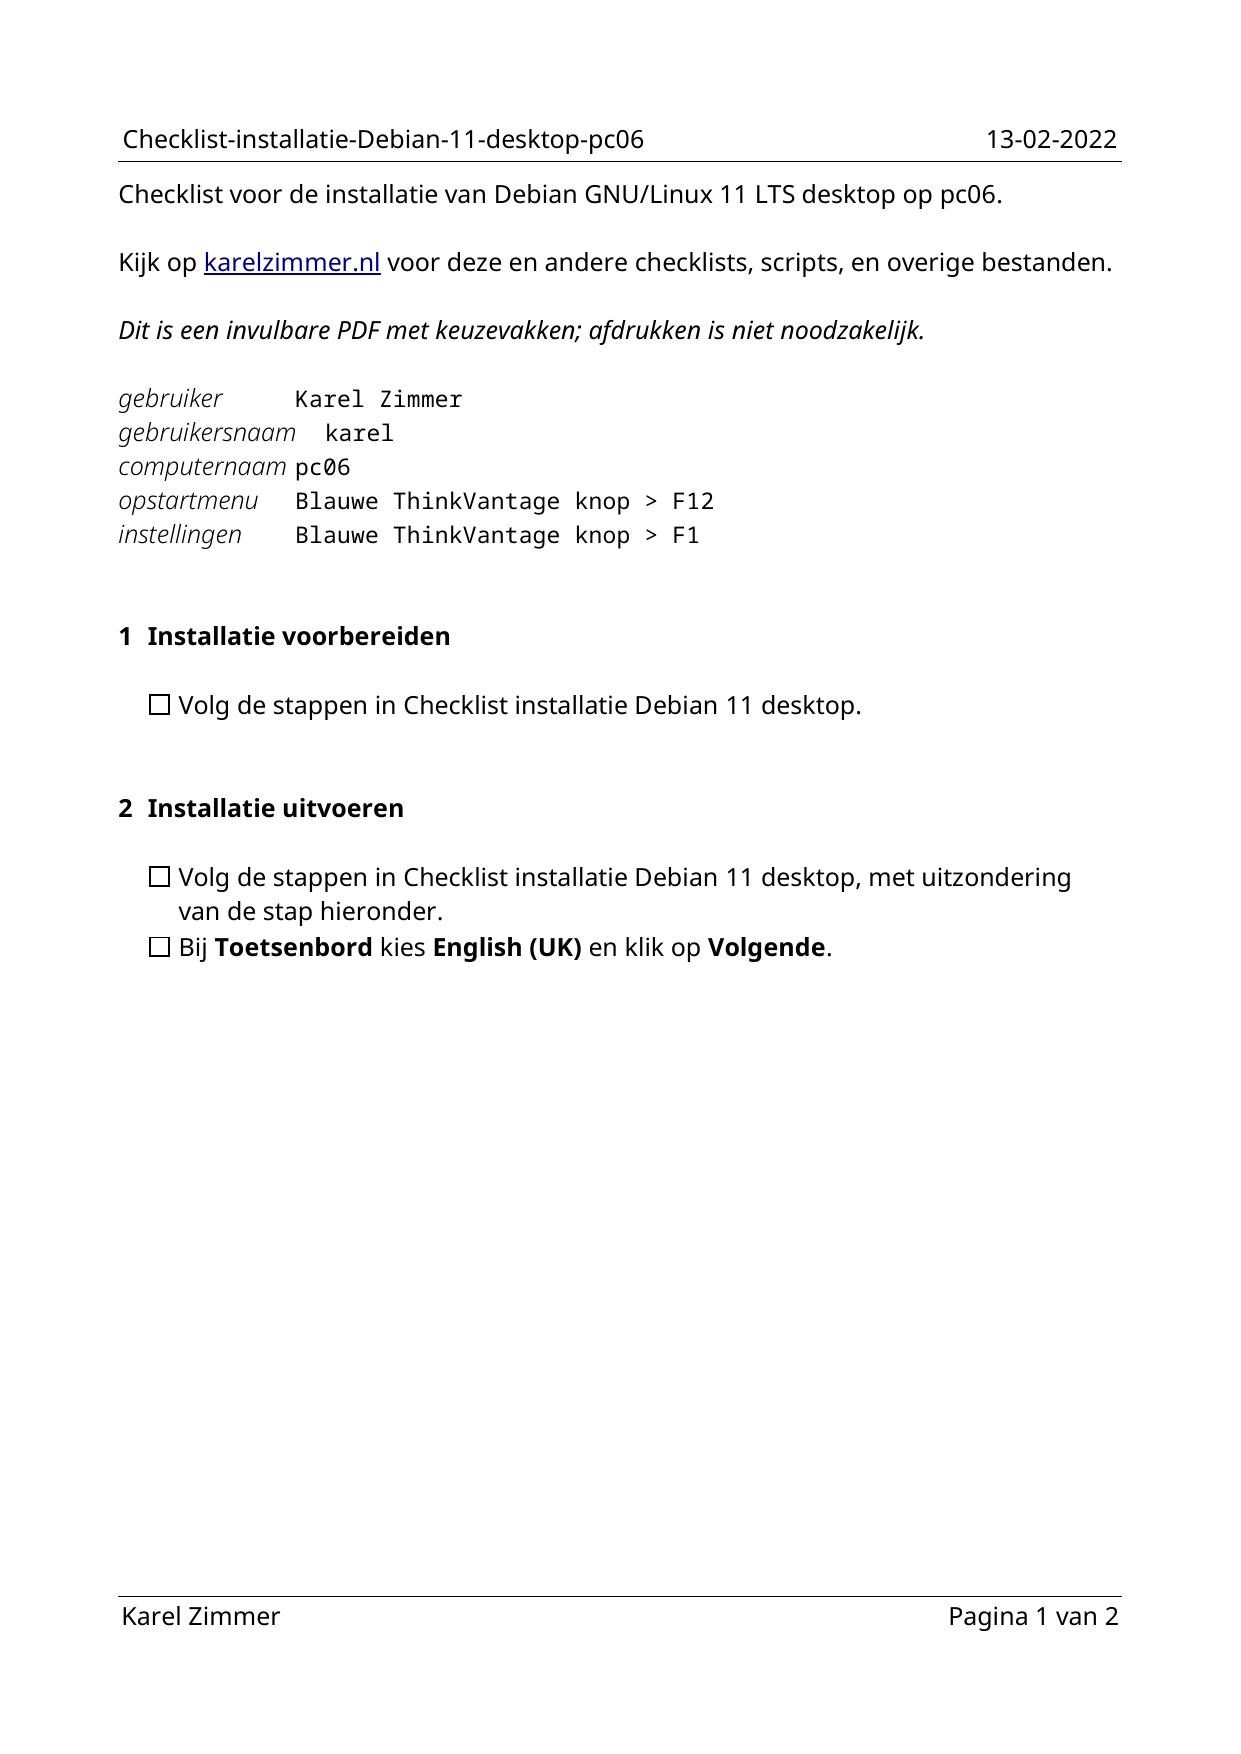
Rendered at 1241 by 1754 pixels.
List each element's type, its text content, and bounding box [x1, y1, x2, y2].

text gebruiker Karel Zimmer [118, 381, 1122, 415]
text Checklist voor de installatie van Debian GNU/Linux 11 LTS desktop op pc06. [118, 177, 1122, 211]
text gebruikersnaam karel [118, 415, 1122, 449]
table_header [141, 859, 177, 929]
list Installatie uitvoeren [118, 791, 1122, 824]
list Installatie voorbereiden [118, 618, 1122, 652]
text opstartmenu Blauwe ThinkVantage knop > F12 [118, 483, 1122, 517]
text instellingen Blauwe ThinkVantage knop > F1 [118, 517, 1122, 551]
text Kijk op karelzimmer.nl voor deze en andere checklists, scripts, en overige bestanden. [118, 245, 1122, 279]
text computernaam pc06 [118, 449, 1122, 483]
table_cell [141, 929, 177, 965]
text Dit is een invulbare PDF met keuzevakken; afdrukken is niet noodzakelijk. [118, 313, 1122, 347]
table_header Volg de stappen in Checklist installatie Debian 11 desktop. [177, 686, 1120, 723]
table_cell Bij Toetsenbord kies English (UK) en klik op Volgende. [177, 929, 1120, 965]
table_header [141, 686, 177, 723]
table_header Volg de stappen in Checklist installatie Debian 11 desktop, met uitzondering van de stap hieronder. [177, 859, 1120, 929]
